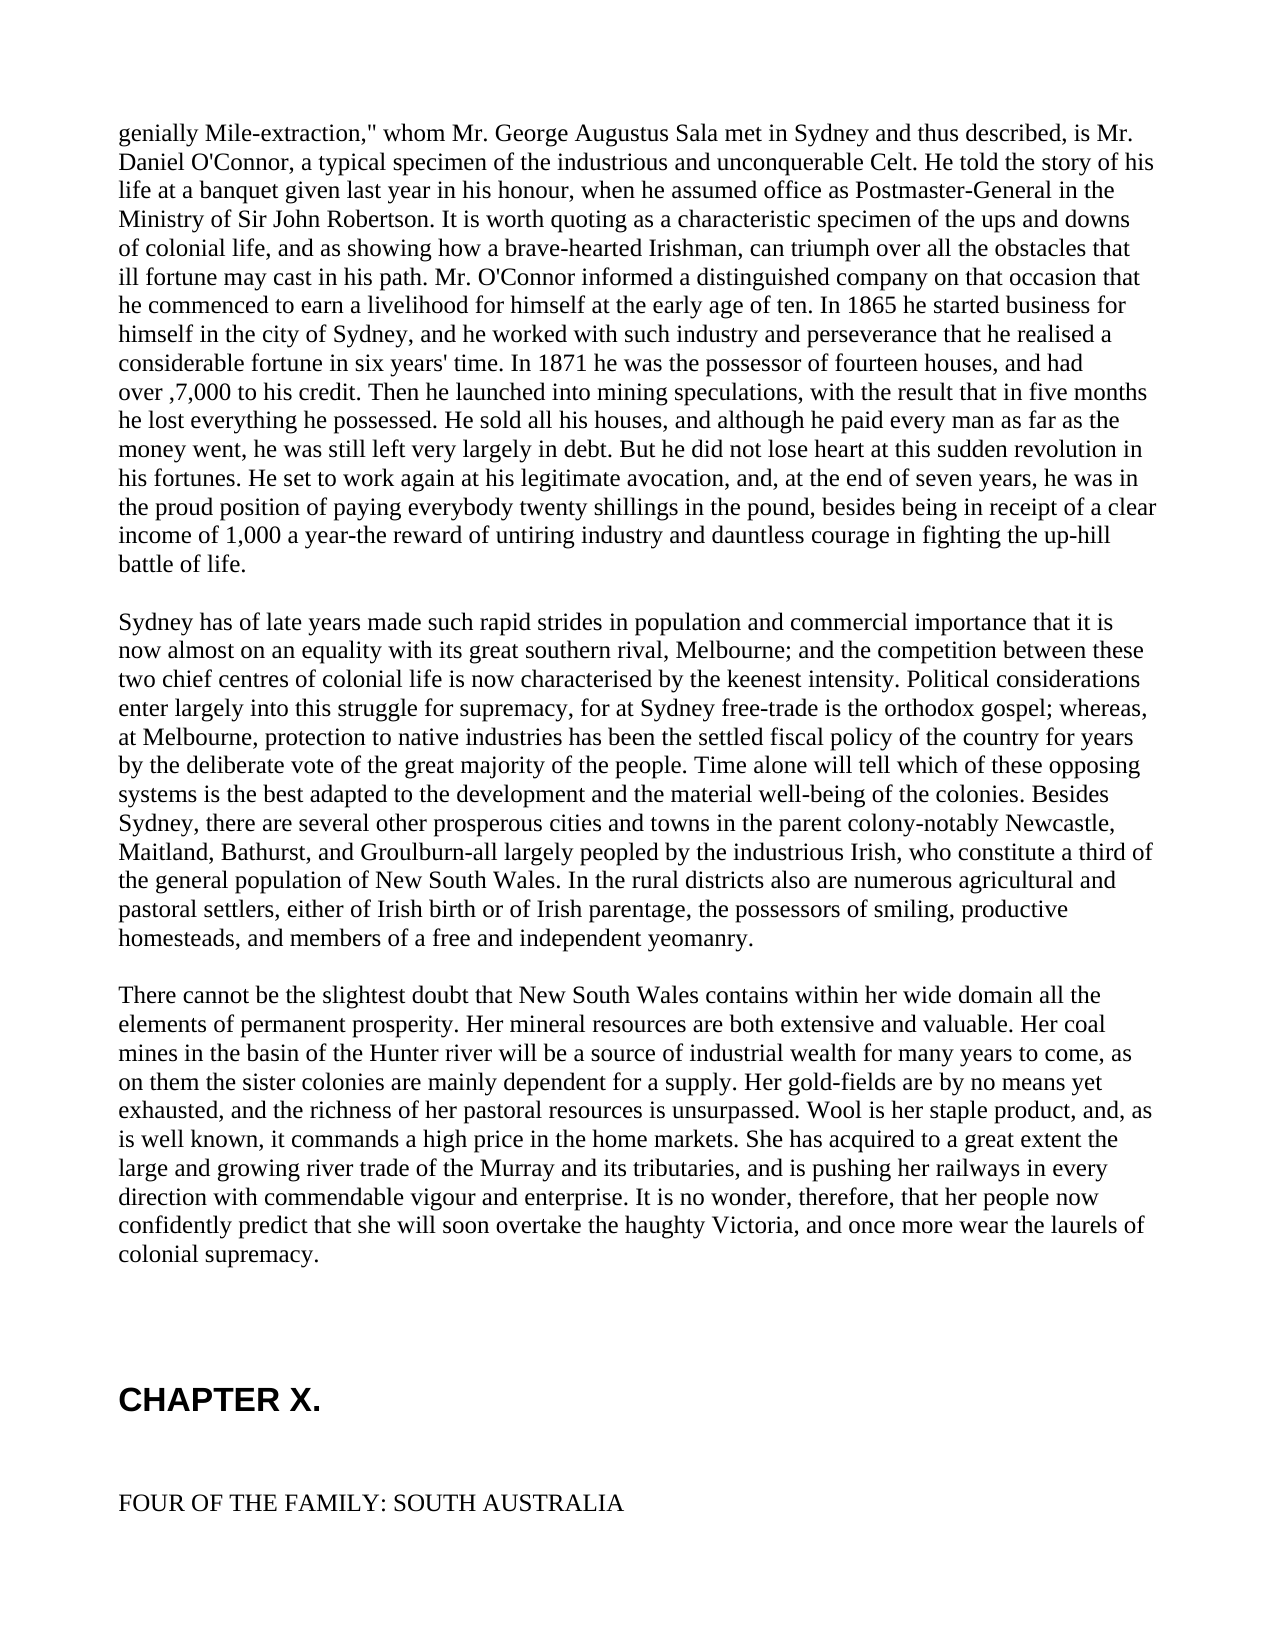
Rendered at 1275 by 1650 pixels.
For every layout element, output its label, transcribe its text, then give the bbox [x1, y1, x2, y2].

text There cannot be the slightest doubt that New South Wales contains within her wide domain all the elements of permanent prosperity. Her mineral resources are both extensive and valuable. Her coal mines in the basin of the Hunter river will be a source of industrial wealth for many years to come, as on them the sister colonies are mainly dependent for a supply. Her gold-fields are by no means yet exhausted, and the richness of her pastoral resources is unsurpassed. Wool is her staple product, and, as is well known, it commands a high price in the home markets. She has acquired to a great extent the large and growing river trade of the Murray and its tributaries, and is pushing her railways in every direction with commendable vigour and enterprise. It is no wonder, therefore, that her people now confidently predict that she will soon overtake the haughty Victoria, and once more wear the laurels of colonial supremacy. [118, 981, 1157, 1268]
text FOUR OF THE FAMILY: SOUTH AUSTRALIA [118, 1488, 1157, 1517]
text Sydney has of late years made such rapid strides in population and commercial importance that it is now almost on an equality with its great southern rival, Melbourne; and the competition between these two chief centres of colonial life is now characterised by the keenest intensity. Political considerations enter largely into this struggle for supremacy, for at Sydney free-trade is the orthodox gospel; whereas, at Melbourne, protection to native industries has been the settled fiscal policy of the country for years by the deliberate vote of the great majority of the people. Time alone will tell which of these opposing systems is the best adapted to the development and the material well-being of the colonies. Besides Sydney, there are several other prosperous cities and towns in the parent colony-notably Newcastle, Maitland, Bathurst, and Groulburn-all largely peopled by the industrious Irish, who constitute a third of the general population of New South Wales. In the rural districts also are numerous agricultural and pastoral settlers, either of Irish birth or of Irish parentage, the possessors of smiling, productive homesteads, and members of a free and independent yeomanry. [118, 607, 1157, 952]
subtitle CHAPTER X. [118, 1379, 1157, 1418]
text genially Mile-extraction," whom Mr. George Augustus Sala met in Sydney and thus described, is Mr. Daniel O'Connor, a typical specimen of the industrious and unconquerable Celt. He told the story of his life at a banquet given last year in his honour, when he assumed office as Postmaster-General in the Ministry of Sir John Robertson. It is worth quoting as a characteristic specimen of the ups and downs of colonial life, and as showing how a brave-hearted Irishman, can triumph over all the obstacles that ill fortune may cast in his path. Mr. O'Connor informed a distinguished company on that occasion that he commenced to earn a livelihood for himself at the early age of ten. In 1865 he started business for himself in the city of Sydney, and he worked with such industry and perseverance that he realised a considerable fortune in six years' time. In 1871 he was the possessor of fourteen houses, and had over ,7,000 to his credit. Then he launched into mining speculations, with the result that in five months he lost everything he possessed. He sold all his houses, and although he paid every man as far as the money went, he was still left very largely in debt. But he did not lose heart at this sudden revolution in his fortunes. He set to work again at his legitimate avocation, and, at the end of seven years, he was in the proud position of paying everybody twenty shillings in the pound, besides being in receipt of a clear income of 1,000 a year-the reward of untiring industry and dauntless courage in fighting the up-hill battle of life. [118, 118, 1157, 578]
